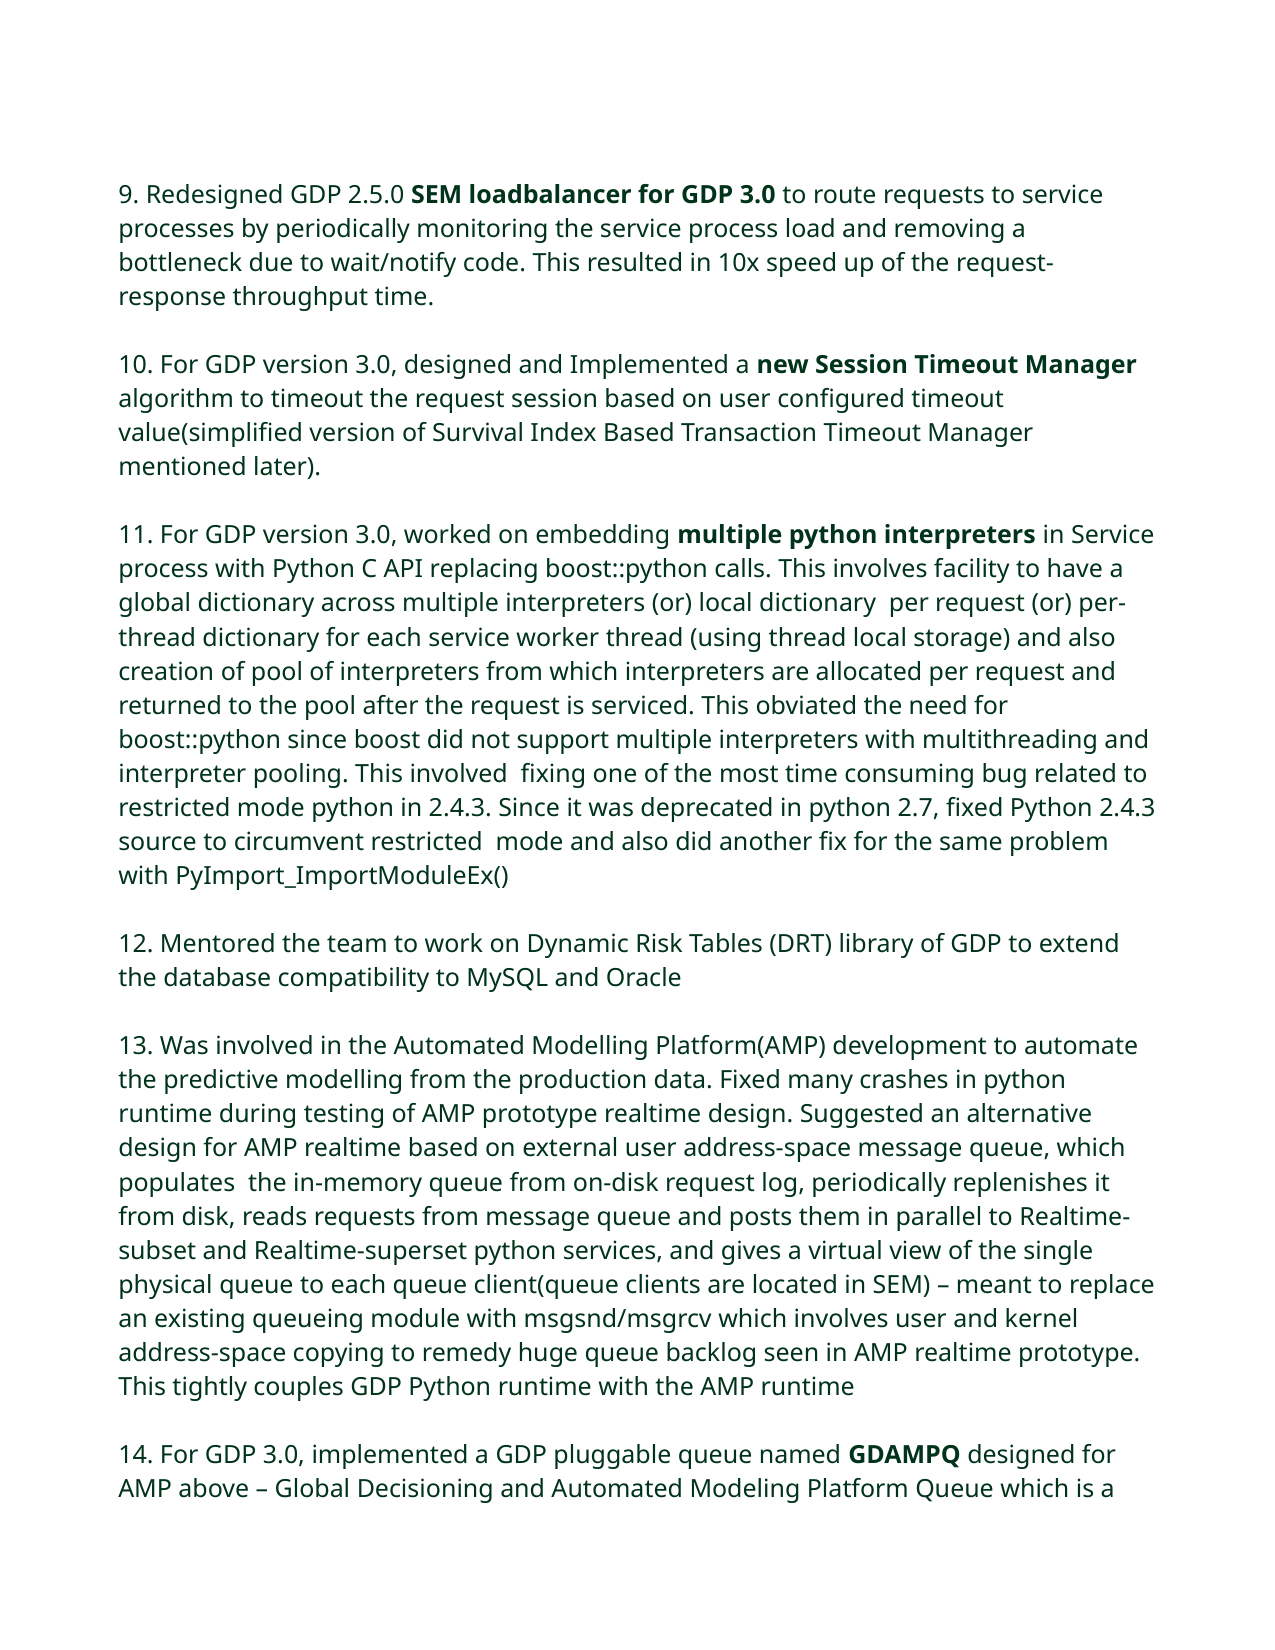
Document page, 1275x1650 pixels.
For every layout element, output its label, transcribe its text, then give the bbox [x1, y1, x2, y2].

text 13. Was involved in the Automated Modelling Platform(AMP) development to automate the predictive modelling from the production data. Fixed many crashes in python runtime during testing of AMP prototype realtime design. Suggested an alternative design for AMP realtime based on external user address-space message queue, which populates the in-memory queue from on-disk request log, periodically replenishes it from disk, reads requests from message queue and posts them in parallel to Realtime-subset and Realtime-superset python services, and gives a virtual view of the single physical queue to each queue client(queue clients are located in SEM) – meant to replace an existing queueing module with msgsnd/msgrcv which involves user and kernel address-space copying to remedy huge queue backlog seen in AMP realtime prototype. This tightly couples GDP Python runtime with the AMP runtime [118, 1028, 1157, 1403]
text 12. Mentored the team to work on Dynamic Risk Tables (DRT) library of GDP to extend the database compatibility to MySQL and Oracle [118, 926, 1157, 994]
text 11. For GDP version 3.0, worked on embedding multiple python interpreters in Service process with Python C API replacing boost::python calls. This involves facility to have a global dictionary across multiple interpreters (or) local dictionary per request (or) per-thread dictionary for each service worker thread (using thread local storage) and also creation of pool of interpreters from which interpreters are allocated per request and returned to the pool after the request is serviced. This obviated the need for boost::python since boost did not support multiple interpreters with multithreading and interpreter pooling. This involved fixing one of the most time consuming bug related to restricted mode python in 2.4.3. Since it was deprecated in python 2.7, fixed Python 2.4.3 source to circumvent restricted mode and also did another fix for the same problem with PyImport_ImportModuleEx() [118, 517, 1157, 892]
text 9. Redesigned GDP 2.5.0 SEM loadbalancer for GDP 3.0 to route requests to service processes by periodically monitoring the service process load and removing a bottleneck due to wait/notify code. This resulted in 10x speed up of the request-response throughput time. [118, 176, 1157, 313]
text 10. For GDP version 3.0, designed and Implemented a new Session Timeout Manager algorithm to timeout the request session based on user configured timeout value(simplified version of Survival Index Based Transaction Timeout Manager mentioned later). [118, 347, 1157, 483]
text 14. For GDP 3.0, implemented a GDP pluggable queue named GDAMPQ designed for AMP above – Global Decisioning and Automated Modeling Platform Queue which is a [118, 1437, 1157, 1505]
